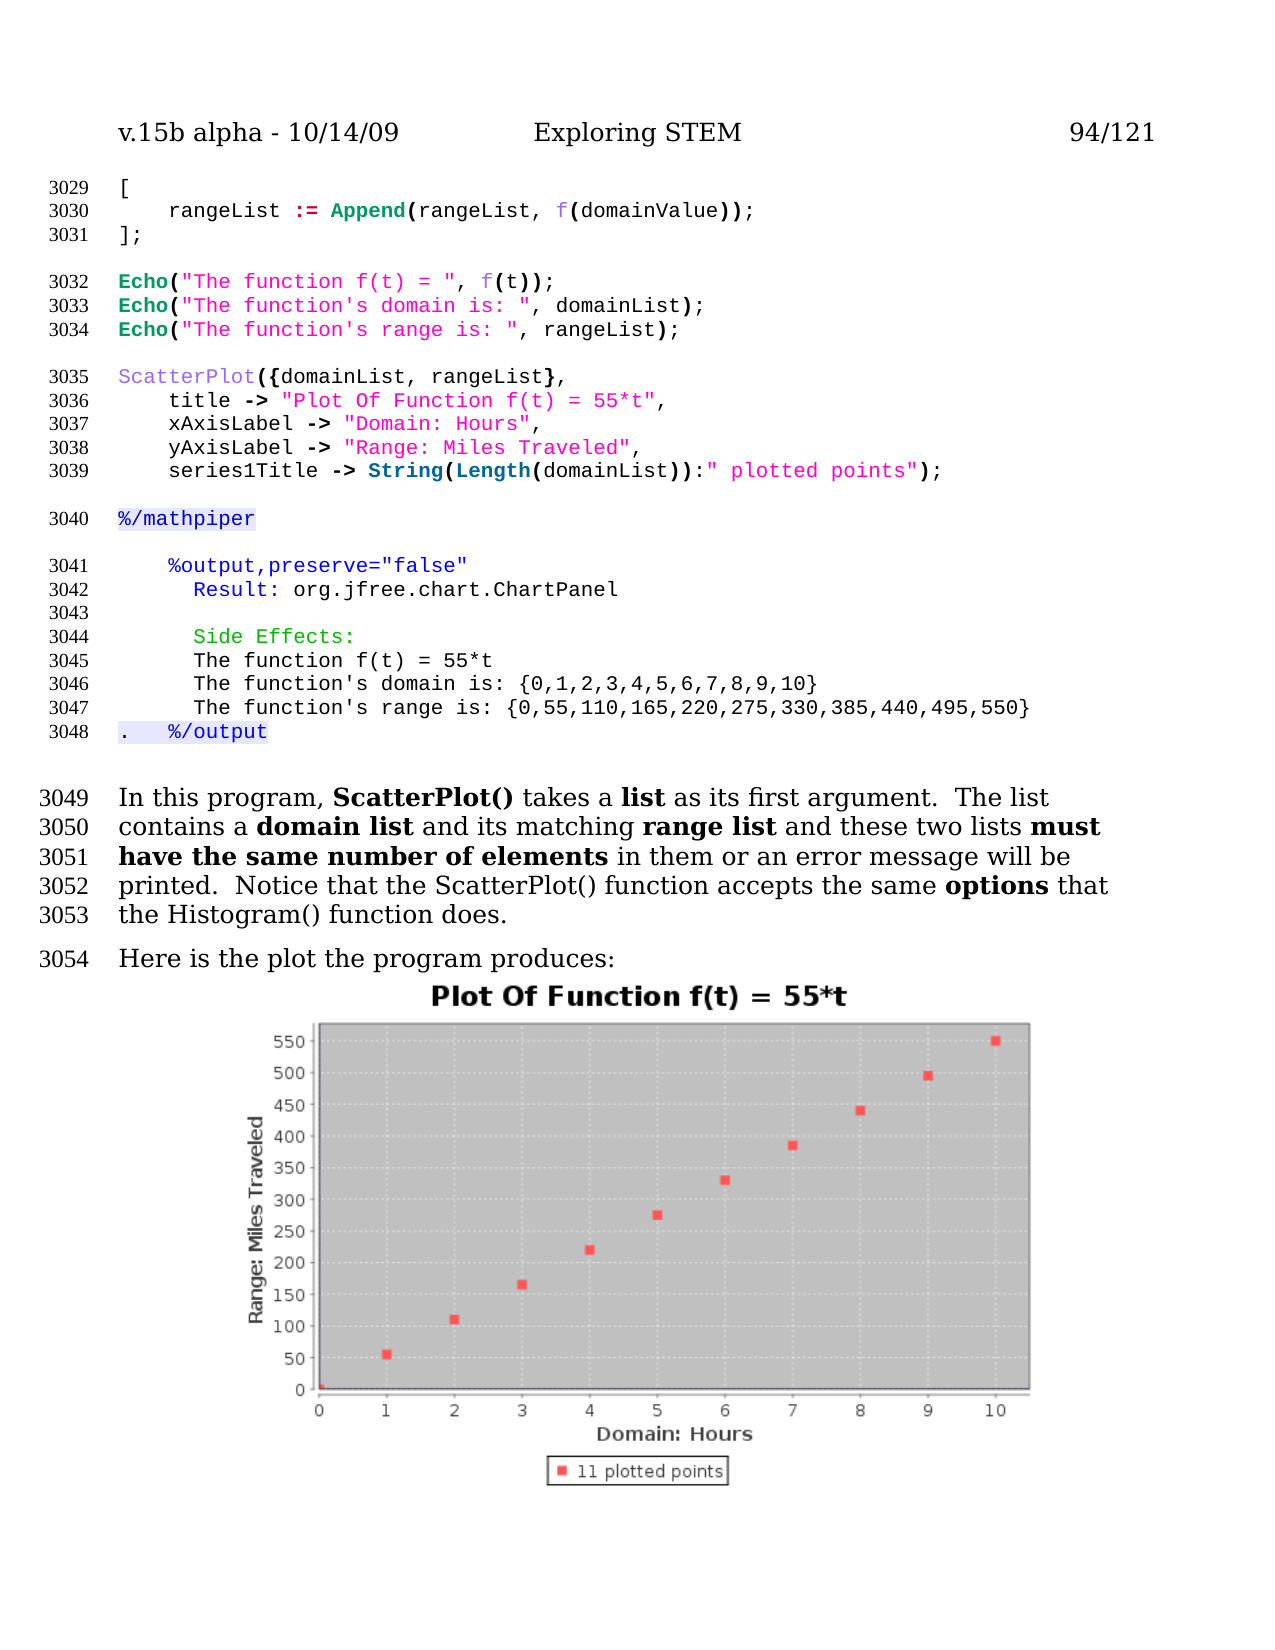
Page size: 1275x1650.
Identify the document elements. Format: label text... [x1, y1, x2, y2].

text %output,preserve="false" [118, 555, 1157, 579]
text In this program, ScatterPlot() takes a list as its first argument. The list contains a domain list and its matching range list and these two lists must have the same number of elements in them or an error message will be printed. Notice that the ScatterPlot() function accepts the same options that the Histogram() function does. [118, 783, 1157, 929]
text The function's range is: {0,55,110,165,220,275,330,385,440,495,550} [118, 697, 1157, 721]
text title -> "Plot Of Function f(t) = 55*t", [118, 389, 1157, 413]
text Here is the plot the program produces: [118, 944, 1157, 973]
text . %/output [118, 721, 1157, 744]
text Result: org.jfree.chart.ChartPanel [118, 579, 1157, 602]
text Echo("The function f(t) = ", f(t)); [118, 271, 1157, 295]
text Side Effects: [118, 626, 1157, 650]
text [ [118, 177, 1157, 200]
text rangeList := Append(rangeList, f(domainValue)); [118, 200, 1157, 224]
text yAxisLabel -> "Range: Miles Traveled", [118, 437, 1157, 461]
text xAxisLabel -> "Domain: Hours", [118, 413, 1157, 437]
picture [230, 979, 1046, 1487]
text Echo("The function's range is: ", rangeList); [118, 319, 1157, 342]
text %/mathpiper [118, 508, 1157, 531]
text The function's domain is: {0,1,2,3,4,5,6,7,8,9,10} [118, 673, 1157, 697]
text ]; [118, 224, 1157, 248]
text ScatterPlot({domainList, rangeList}, [118, 366, 1157, 389]
text series1Title -> String(Length(domainList)):" plotted points"); [118, 461, 1157, 484]
text Echo("The function's domain is: ", domainList); [118, 295, 1157, 319]
text The function f(t) = 55*t [118, 650, 1157, 673]
